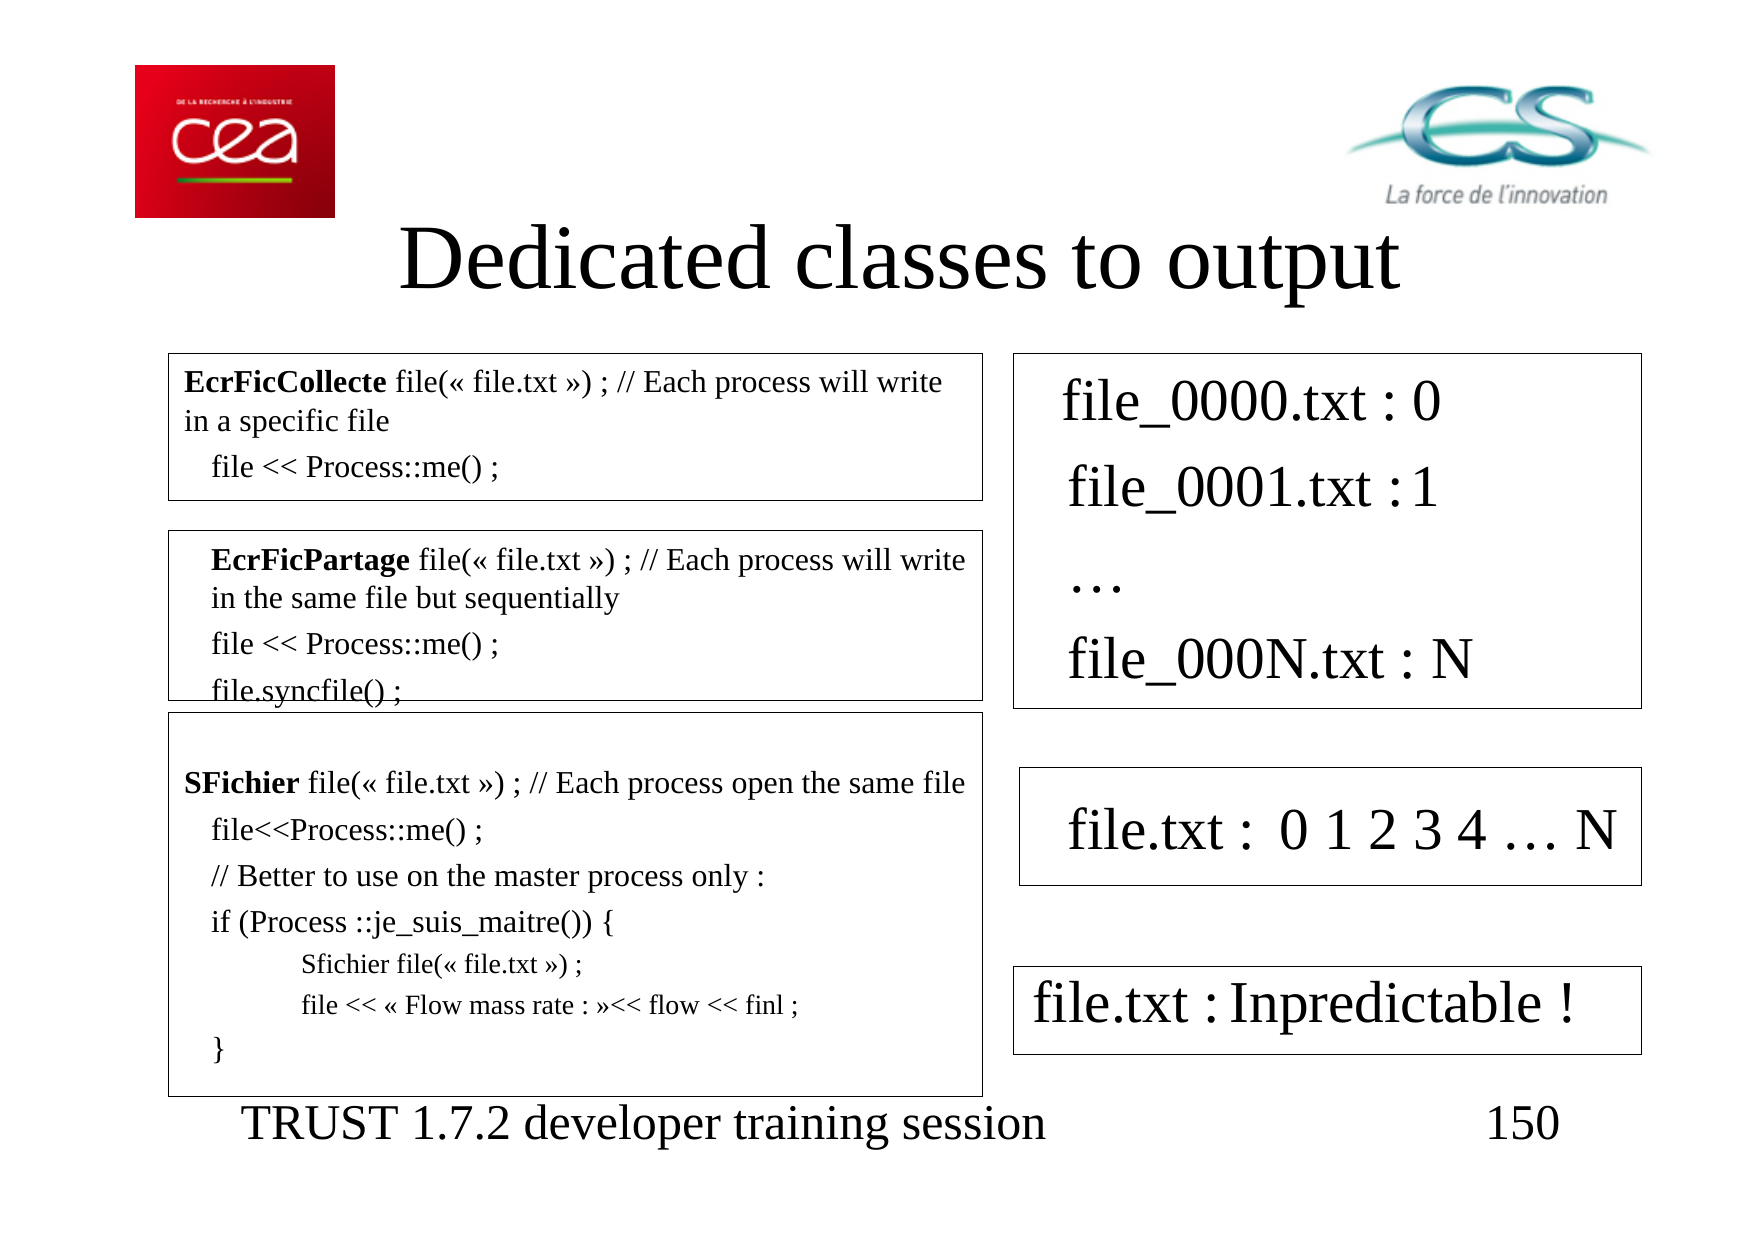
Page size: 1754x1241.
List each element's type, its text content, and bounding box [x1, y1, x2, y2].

list file_0000.txt : 0 file_0001.txt : 1 … file_000N.txt : N file.txt : 0 1 2 3 4 … N file.txt : Inpredictable ! [1002, 353, 1654, 1056]
picture [135, 65, 335, 218]
picture [1340, 73, 1662, 218]
list EcrFicCollecte file(« file.txt ») ; // Each process will write in a specific file file << Process::me() ; EcrFicPartage file(« file.txt ») ; // Each process will write in the same file but sequentially file << Process::me() ; file.syncfile() ; SFichier file(« file.txt ») ; // Each process open the same file file<<Process::me() ; // Better to use on the master process only : if (Process ::je_suis_maitre()) { Sfichier file(« file.txt ») ; file << « Flow mass rate : »<< flow << finl ; } [169, 713, 982, 1095]
list EcrFicCollecte file(« file.txt ») ; // Each process will write in a specific file file << Process::me() ; EcrFicPartage file(« file.txt ») ; // Each process will write in the same file but sequentially file << Process::me() ; file.syncfile() ; SFichier file(« file.txt ») ; // Each process open the same file file<<Process::me() ; // Better to use on the master process only : if (Process ::je_suis_maitre()) { Sfichier file(« file.txt ») ; file << « Flow mass rate : »<< flow << finl ; } [169, 354, 982, 500]
title Dedicated classes to output [225, 127, 1576, 377]
list EcrFicCollecte file(« file.txt ») ; // Each process will write in a specific file file << Process::me() ; EcrFicPartage file(« file.txt ») ; // Each process will write in the same file but sequentially file << Process::me() ; file.syncfile() ; SFichier file(« file.txt ») ; // Each process open the same file file<<Process::me() ; // Better to use on the master process only : if (Process ::je_suis_maitre()) { Sfichier file(« file.txt ») ; file << « Flow mass rate : »<< flow << finl ; } [169, 353, 988, 1095]
list EcrFicCollecte file(« file.txt ») ; // Each process will write in a specific file file << Process::me() ; EcrFicPartage file(« file.txt ») ; // Each process will write in the same file but sequentially file << Process::me() ; file.syncfile() ; SFichier file(« file.txt ») ; // Each process open the same file file<<Process::me() ; // Better to use on the master process only : if (Process ::je_suis_maitre()) { Sfichier file(« file.txt ») ; file << « Flow mass rate : »<< flow << finl ; } [169, 531, 982, 700]
list file_0000.txt : 0 file_0001.txt : 1 … file_000N.txt : N file.txt : 0 1 2 3 4 … N file.txt : Inpredictable ! [1014, 354, 1641, 708]
